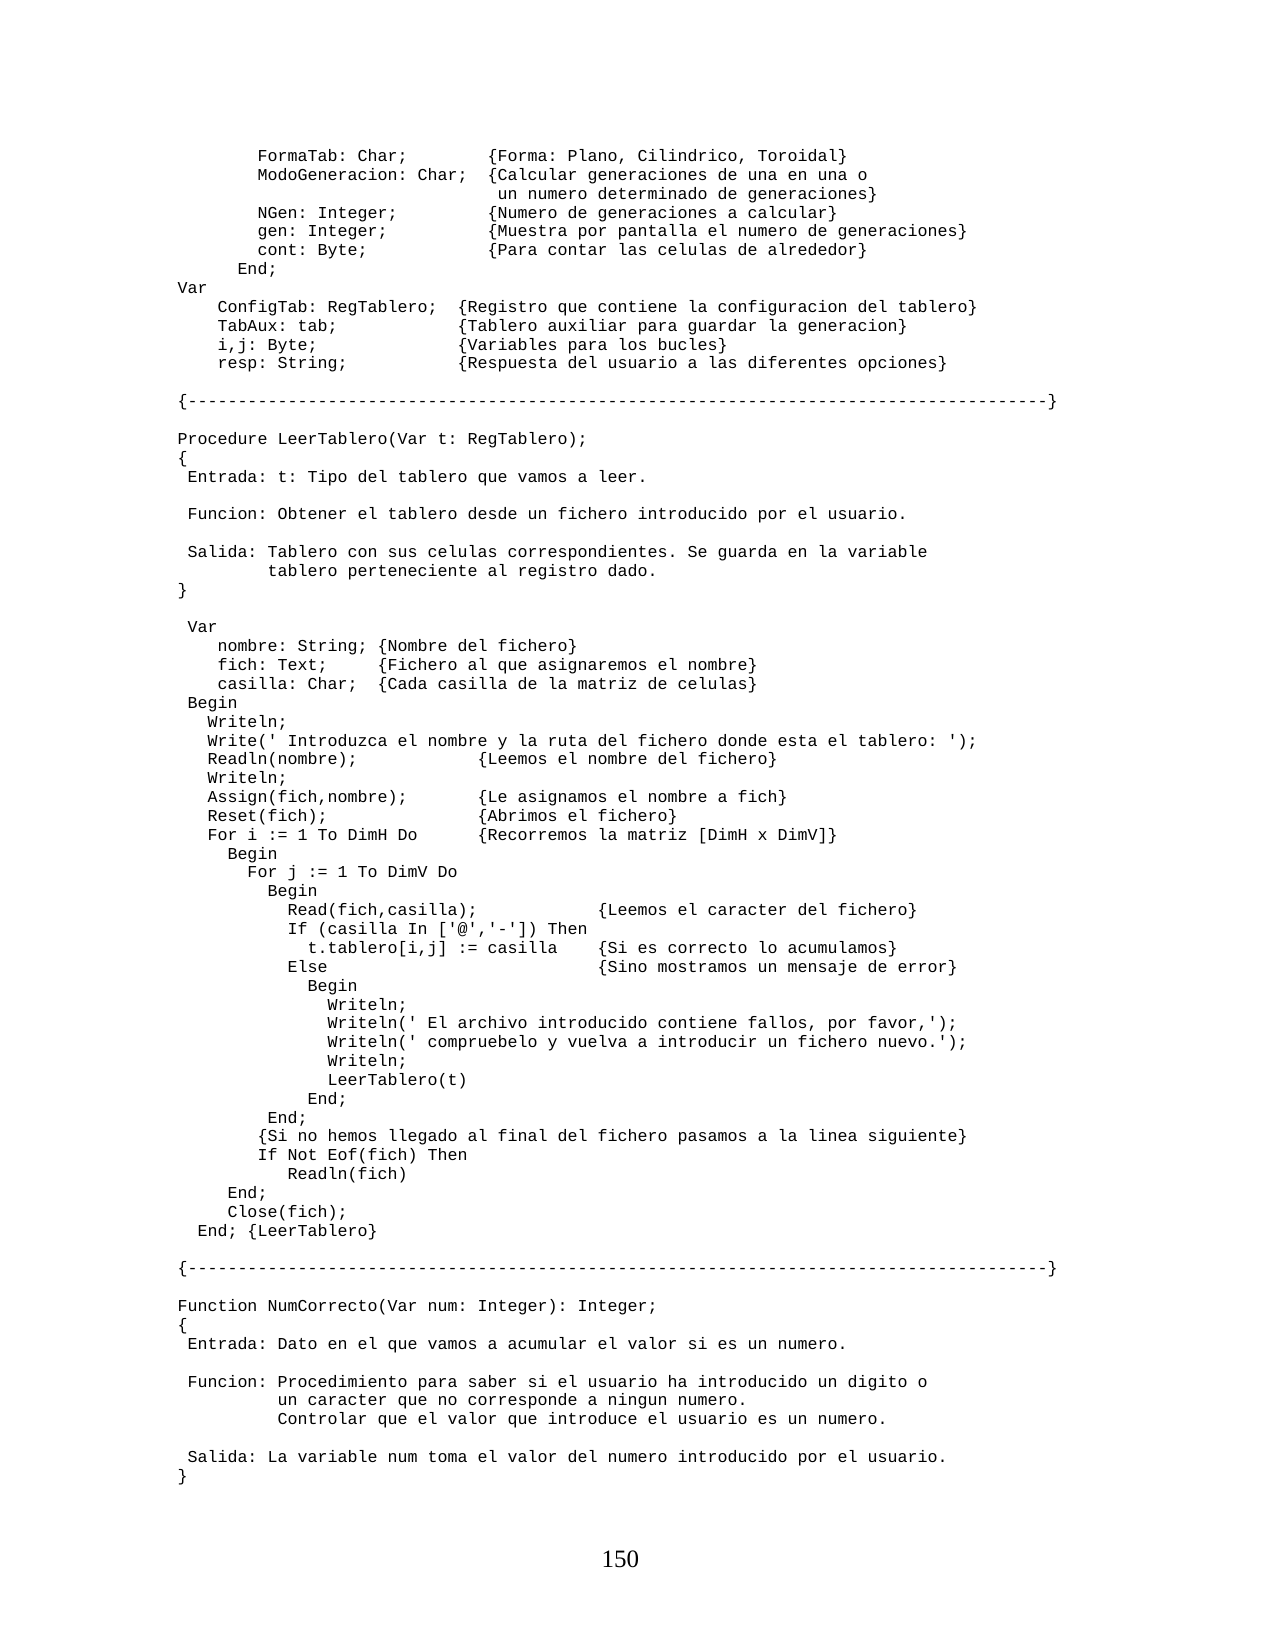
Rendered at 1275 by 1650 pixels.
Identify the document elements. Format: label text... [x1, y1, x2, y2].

text TabAux: tab; {Tablero auxiliar para guardar la generacion} [177, 317, 1098, 336]
text Write(' Introduzca el nombre y la ruta del fichero donde esta el tablero: '); [177, 732, 1098, 751]
text Else {Sino mostramos un mensaje de error} [177, 958, 1098, 977]
text { [177, 449, 1098, 468]
text End; [177, 1184, 1098, 1203]
text { [177, 1317, 1098, 1335]
text LeerTablero(t) [177, 1071, 1098, 1090]
text casilla: Char; {Cada casilla de la matriz de celulas} [177, 676, 1098, 694]
text For i := 1 To DimH Do {Recorremos la matriz [DimH x DimV]} [177, 826, 1098, 845]
text nombre: String; {Nombre del fichero} [177, 638, 1098, 657]
text End; [177, 1109, 1098, 1128]
text } [177, 1467, 1098, 1486]
text Readln(nombre); {Leemos el nombre del fichero} [177, 751, 1098, 770]
text Var [177, 619, 1098, 638]
text Writeln; [177, 713, 1098, 732]
text {--------------------------------------------------------------------------------------} [177, 1260, 1098, 1279]
text cont: Byte; {Para contar las celulas de alrededor} [177, 242, 1098, 261]
text t.tablero[i,j] := casilla {Si es correcto lo acumulamos} [177, 939, 1098, 958]
text Close(fich); [177, 1203, 1098, 1222]
text Funcion: Procedimiento para saber si el usuario ha introducido un digito o [177, 1373, 1098, 1392]
text Writeln; [177, 770, 1098, 789]
text Writeln; [177, 996, 1098, 1015]
text Assign(fich,nombre); {Le asignamos el nombre a fich} [177, 789, 1098, 807]
text fich: Text; {Fichero al que asignaremos el nombre} [177, 657, 1098, 676]
text For j := 1 To DimV Do [177, 864, 1098, 883]
text End; [177, 261, 1098, 279]
text Reset(fich); {Abrimos el fichero} [177, 807, 1098, 826]
text i,j: Byte; {Variables para los bucles} [177, 336, 1098, 355]
text Function NumCorrecto(Var num: Integer): Integer; [177, 1298, 1098, 1317]
text Read(fich,casilla); {Leemos el caracter del fichero} [177, 902, 1098, 921]
text Writeln(' compruebelo y vuelva a introducir un fichero nuevo.'); [177, 1034, 1098, 1053]
text Procedure LeerTablero(Var t: RegTablero); [177, 430, 1098, 449]
text Begin [177, 694, 1098, 713]
text Salida: La variable num toma el valor del numero introducido por el usuario. [177, 1448, 1098, 1467]
text If (casilla In ['@','-']) Then [177, 921, 1098, 939]
text Begin [177, 845, 1098, 864]
text Writeln(' El archivo introducido contiene fallos, por favor,'); [177, 1015, 1098, 1034]
text Begin [177, 977, 1098, 996]
text Readln(fich) [177, 1166, 1098, 1184]
text If Not Eof(fich) Then [177, 1147, 1098, 1166]
text End; {LeerTablero} [177, 1222, 1098, 1241]
text un caracter que no corresponde a ningun numero. [177, 1392, 1098, 1411]
text } [177, 581, 1098, 600]
text Entrada: Dato en el que vamos a acumular el valor si es un numero. [177, 1335, 1098, 1354]
text ConfigTab: RegTablero; {Registro que contiene la configuracion del tablero} [177, 298, 1098, 317]
text {--------------------------------------------------------------------------------------} [177, 393, 1098, 412]
text ModoGeneracion: Char; {Calcular generaciones de una en una o [177, 166, 1098, 185]
text Salida: Tablero con sus celulas correspondientes. Se guarda en la variable [177, 543, 1098, 562]
text resp: String; {Respuesta del usuario a las diferentes opciones} [177, 355, 1098, 374]
text End; [177, 1090, 1098, 1109]
text Var [177, 279, 1098, 298]
text Controlar que el valor que introduce el usuario es un numero. [177, 1411, 1098, 1430]
text Entrada: t: Tipo del tablero que vamos a leer. [177, 468, 1098, 487]
text Writeln; [177, 1053, 1098, 1071]
text tablero perteneciente al registro dado. [177, 562, 1098, 581]
text {Si no hemos llegado al final del fichero pasamos a la linea siguiente} [177, 1128, 1098, 1147]
text Begin [177, 883, 1098, 902]
text FormaTab: Char; {Forma: Plano, Cilindrico, Toroidal} [177, 148, 1098, 166]
text gen: Integer; {Muestra por pantalla el numero de generaciones} [177, 223, 1098, 242]
text NGen: Integer; {Numero de generaciones a calcular} [177, 204, 1098, 223]
text Funcion: Obtener el tablero desde un fichero introducido por el usuario. [177, 506, 1098, 525]
text un numero determinado de generaciones} [177, 185, 1098, 204]
